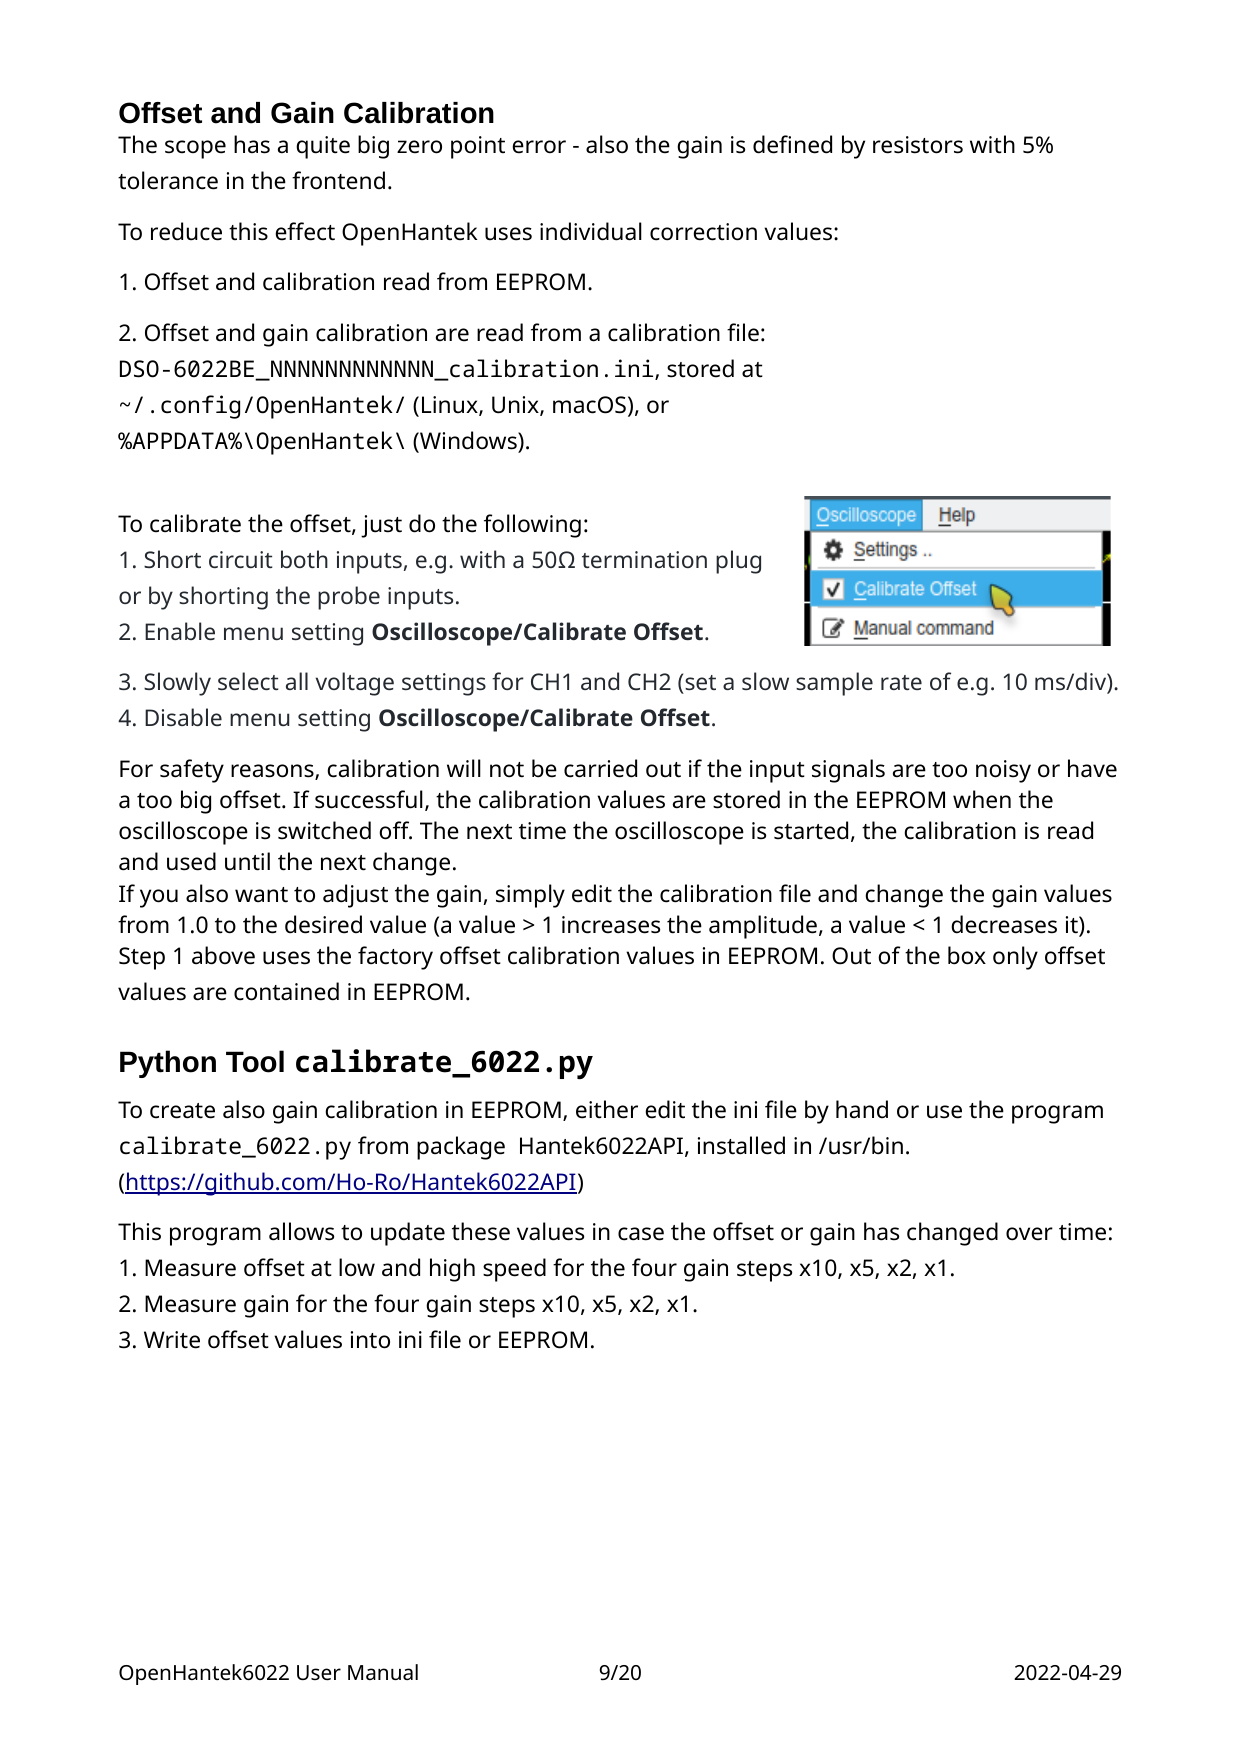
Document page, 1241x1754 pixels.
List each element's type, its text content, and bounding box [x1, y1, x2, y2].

subtitle Offset and Gain Calibration [118, 96, 1122, 129]
text For safety reasons, calibration will not be carried out if the input signals are too noisy or have a too big offset. If successful, the calibration values are stored in the EEPROM when the oscilloscope is switched off. The next time the oscilloscope is started, the calibration is read and used until the next change. [118, 753, 1122, 878]
text To calibrate the offset, just do the following: 1. Short circuit both inputs, e.g. with a 50Ω termination plug or by shorting the probe inputs. 2. Enable menu setting Oscilloscope/Calibrate Offset. [118, 508, 1122, 647]
text To reduce this effect OpenHantek uses individual correction values: [118, 216, 1122, 247]
text Step 1 above uses the factory offset calibration values in EEPROM. Out of the box only offset values are contained in EEPROM. [118, 940, 1122, 1007]
text To create also gain calibration in EEPROM, either edit the ini file by hand or use the program calibrate_6022.py from package Hantek6022API, installed in /usr/bin. (https://github.com/Ho-Ro/Hantek6022API) [118, 1094, 1122, 1197]
text 3. Slowly select all voltage settings for CH1 and CH2 (set a slow sample rate of e.g. 10 ms/div). 4. Disable menu setting Oscilloscope/Calibrate Offset. [118, 666, 1122, 733]
text 1. Offset and calibration read from EEPROM. [118, 266, 1122, 298]
subtitle Python Tool calibrate_6022.py [118, 1041, 1122, 1081]
text This program allows to update these values in case the offset or gain has changed over time: 1. Measure offset at low and high speed for the four gain steps x10, x5, x2, x1. 2. Measure gain for the four gain steps x10, x5, x2, x1. 3. Write offset values into ini file or EEPROM. [118, 1216, 1122, 1355]
text 2. Offset and gain calibration are read from a calibration file: DSO-6022BE_NNNNNNNNNNNN_calibration.ini, stored at ~/.config/OpenHantek/ (Linux, Unix, macOS), or %APPDATA%\OpenHantek\ (Windows). [118, 317, 1122, 489]
text If you also want to adjust the gain, simply edit the calibration file and change the gain values from 1.0 to the desired value (a value > 1 increases the amplitude, a value < 1 decreases it). [118, 878, 1122, 940]
picture [804, 496, 1111, 646]
text The scope has a quite big zero point error - also the gain is defined by resistors with 5% tolerance in the frontend. [118, 129, 1122, 197]
